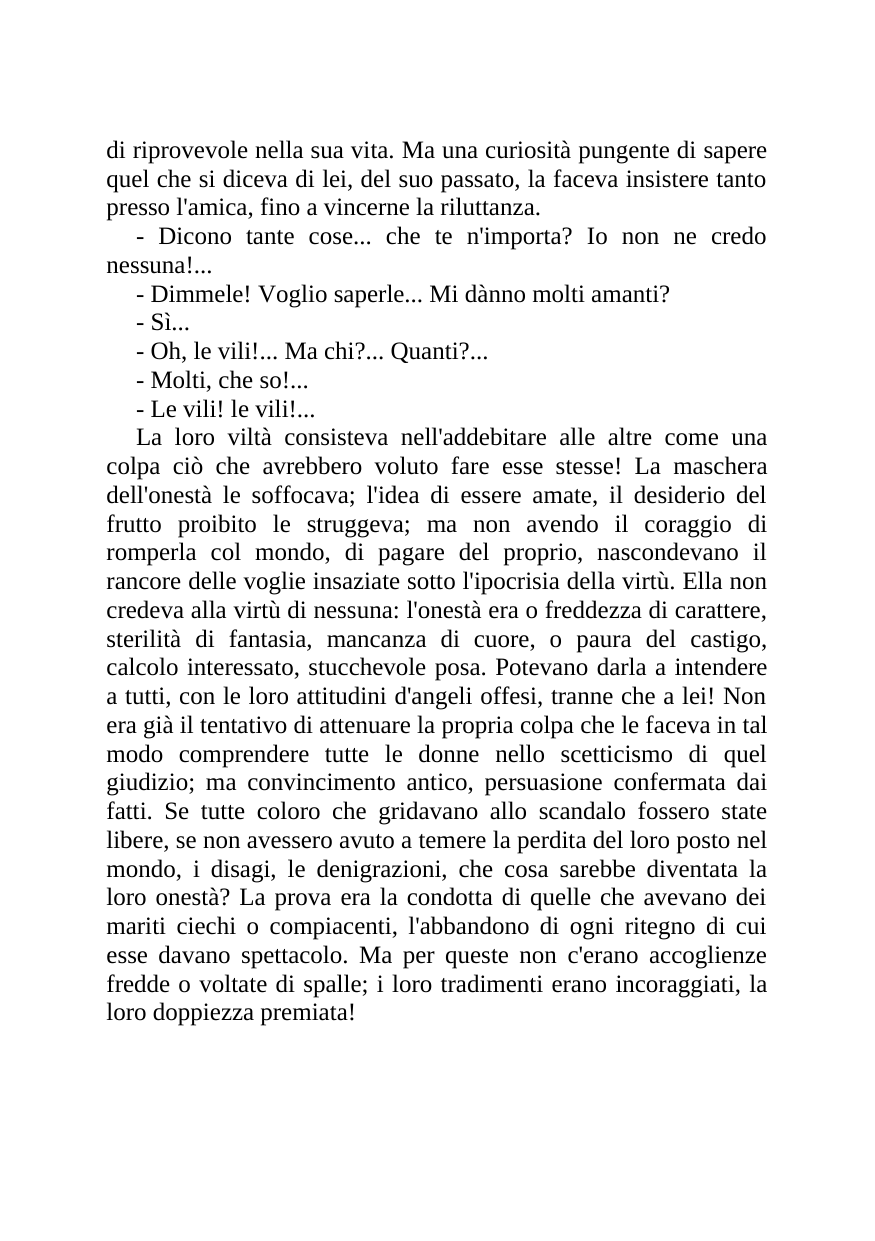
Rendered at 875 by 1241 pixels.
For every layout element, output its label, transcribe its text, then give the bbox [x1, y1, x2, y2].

text - Sì... [106, 307, 768, 336]
text - Dicono tante cose... che te n'importa? Io non ne credo nessuna!... [106, 221, 768, 279]
text La loro viltà consisteva nell'addebitare alle altre come una colpa ciò che avrebbero voluto fare esse stesse! La maschera dell'onestà le soffocava; l'idea di essere amate, il desiderio del frutto proibito le struggeva; ma non avendo il coraggio di romperla col mondo, di pagare del proprio, nascondevano il rancore delle voglie insaziate sotto l'ipocrisia della virtù. Ella non credeva alla virtù di nessuna: l'onestà era o freddezza di carattere, sterilità di fantasia, mancanza di cuore, o paura del castigo, calcolo interessato, stucchevole posa. Potevano darla a intendere a tutti, con le loro attitudini d'angeli offesi, tranne che a lei! Non era già il tentativo di attenuare la propria colpa che le faceva in tal modo comprendere tutte le donne nello scetticismo di quel giudizio; ma convincimento antico, persuasione confermata dai fatti. Se tutte coloro che gridavano allo scandalo fossero state libere, se non avessero avuto a temere la perdita del loro posto nel mondo, i disagi, le denigrazioni, che cosa sarebbe diventata la loro onestà? La prova era la condotta di quelle che avevano dei mariti ciechi o compiacenti, l'abbandono di ogni ritegno di cui esse davano spettacolo. Ma per queste non c'erano accoglienze fredde o voltate di spalle; i loro tradimenti erano incoraggiati, la loro doppiezza premiata! [106, 422, 768, 1026]
text - Dimmele! Voglio saperle... Mi dànno molti amanti? [106, 279, 768, 307]
text - Molti, che so!... [106, 365, 768, 394]
text di riprovevole nella sua vita. Ma una curiosità pungente di sapere quel che si diceva di lei, del suo passato, la faceva insistere tanto presso l'amica, fino a vincerne la riluttanza. [106, 135, 768, 221]
text - Oh, le vili!... Ma chi?... Quanti?... [106, 336, 768, 365]
text - Le vili! le vili!... [106, 394, 768, 422]
